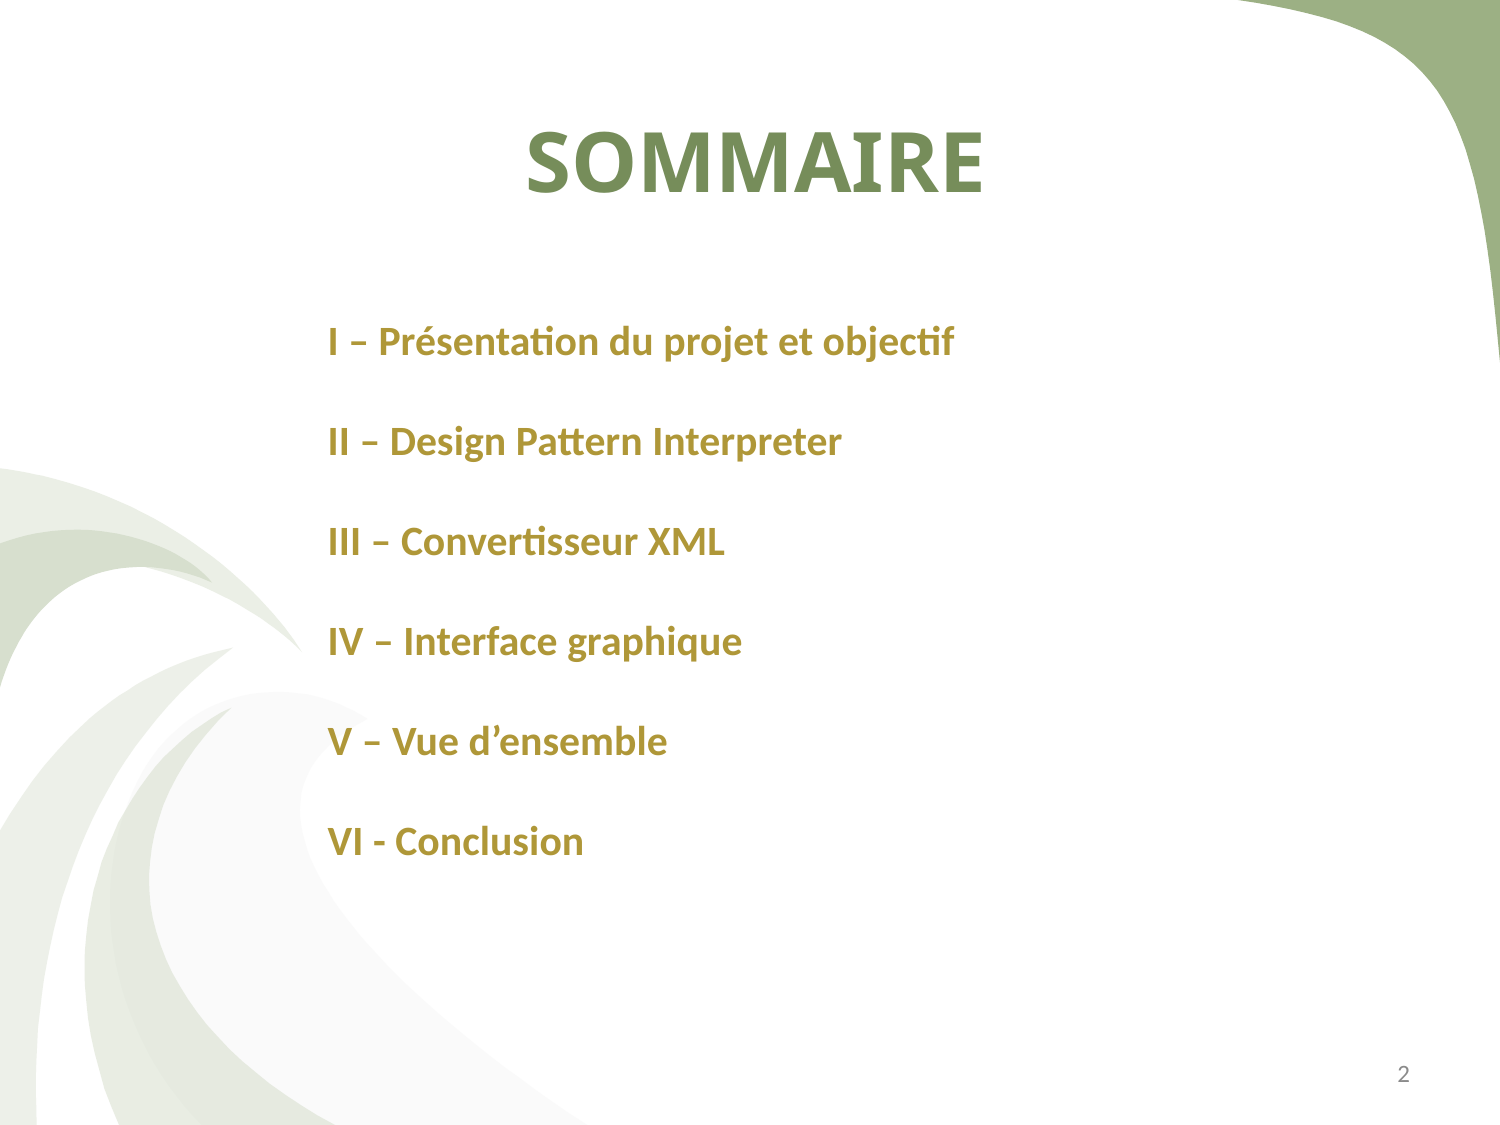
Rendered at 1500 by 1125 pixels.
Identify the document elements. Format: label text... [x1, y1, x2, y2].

slide_number 2 [1074, 1042, 1425, 1103]
title sommaire [118, 101, 1394, 326]
text_box I – Présentation du projet et objectif II – Design Pattern Interpreter III – Convertisseur XML IV – Interface graphique V – Vue d’ensemble VI - Conclusion [312, 306, 1306, 872]
